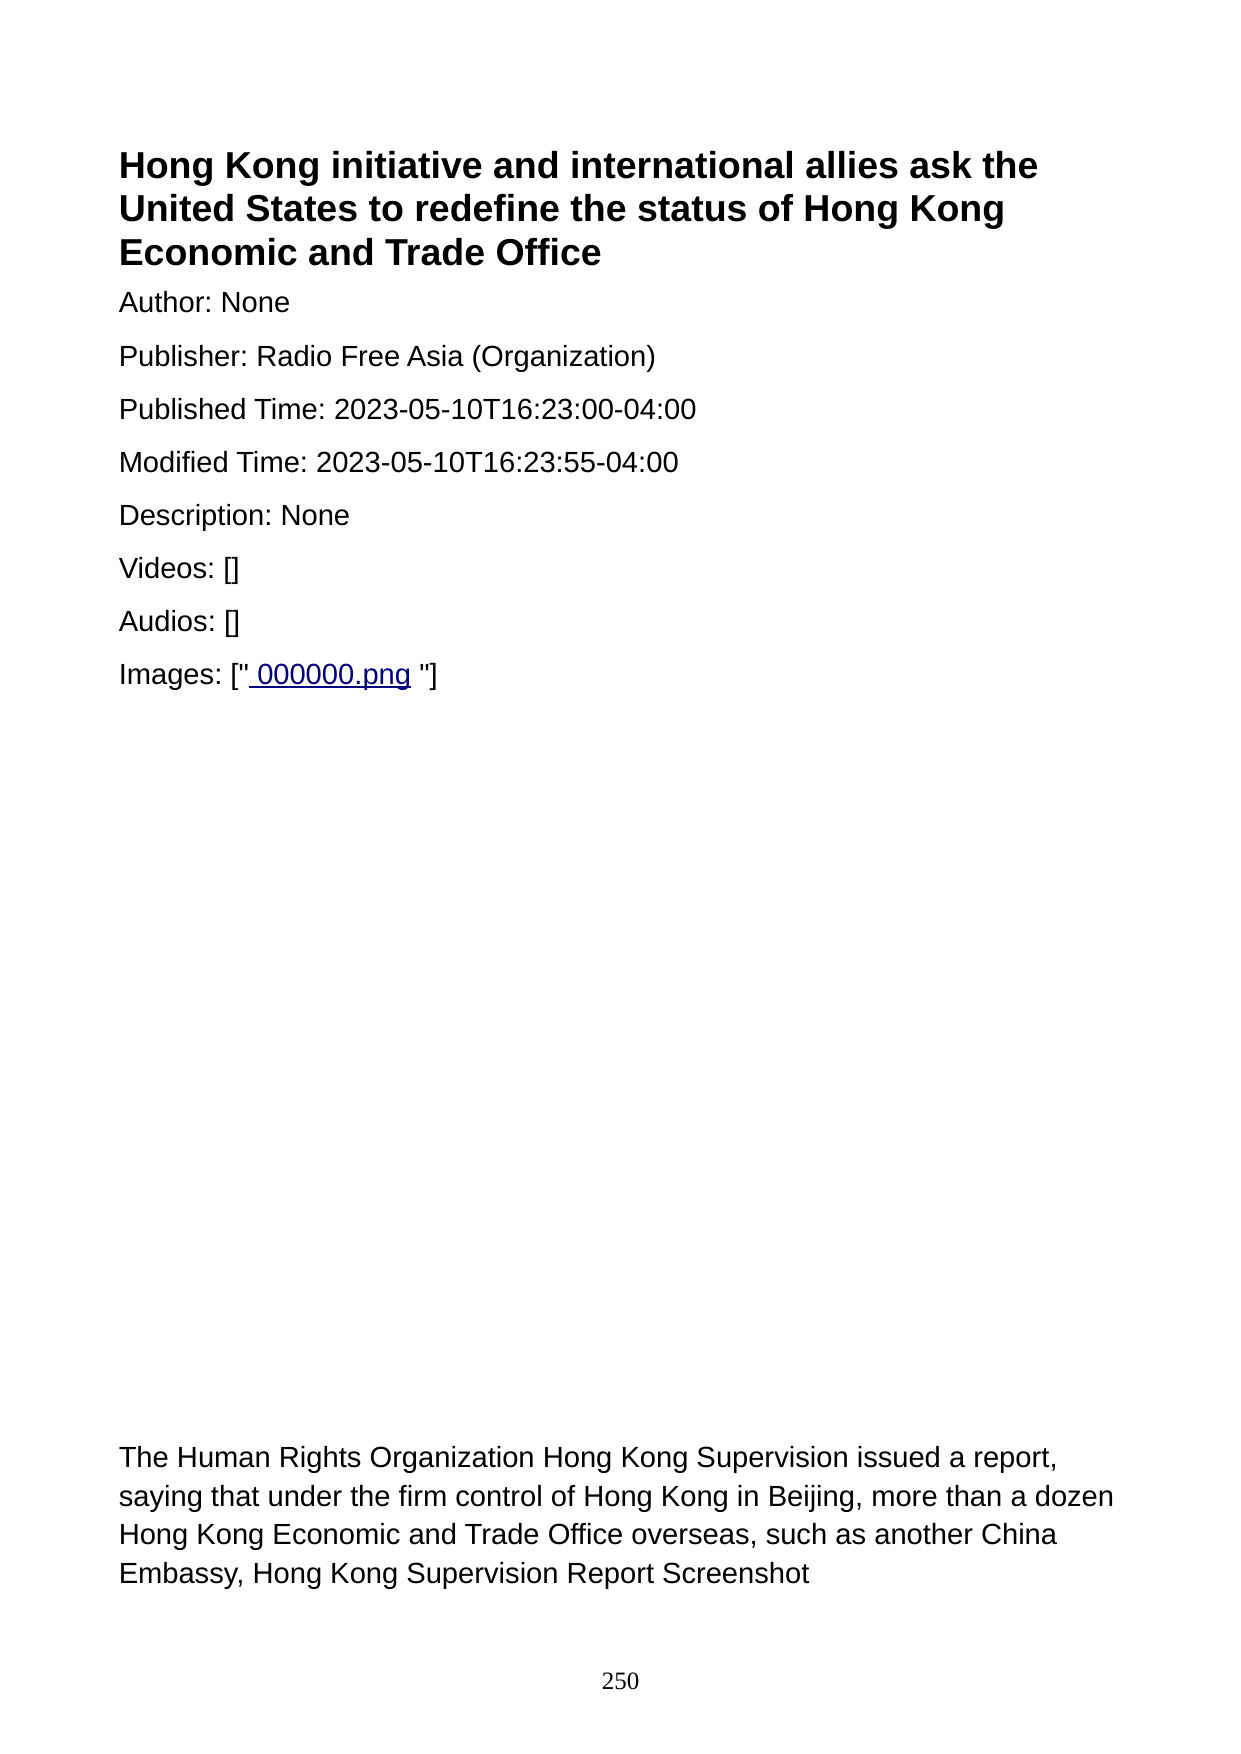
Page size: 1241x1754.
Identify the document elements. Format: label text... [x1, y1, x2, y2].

text Description: None [118, 498, 1122, 531]
text Modified Time: 2023-05-10T16:23:55-04:00 [118, 445, 1122, 478]
text Audios: [] [118, 604, 1122, 638]
text Publisher: Radio Free Asia (Organization) [118, 338, 1122, 372]
text Published Time: 2023-05-10T16:23:00-04:00 [118, 392, 1122, 425]
text Images: [" 000000.png "] [118, 657, 1122, 691]
text Videos: [] [118, 551, 1122, 584]
text The Human Rights Organization Hong Kong Supervision issued a report, saying that under the firm control of Hong Kong in Beijing, more than a dozen Hong Kong Economic and Trade Office overseas, such as another China Embassy, Hong Kong Supervision Report Screenshot [118, 710, 1122, 1589]
text Author: None [118, 285, 1122, 319]
subtitle Hong Kong initiative and international allies ask the United States to redefine the status of Hong Kong Economic and Trade Office [118, 143, 1122, 273]
